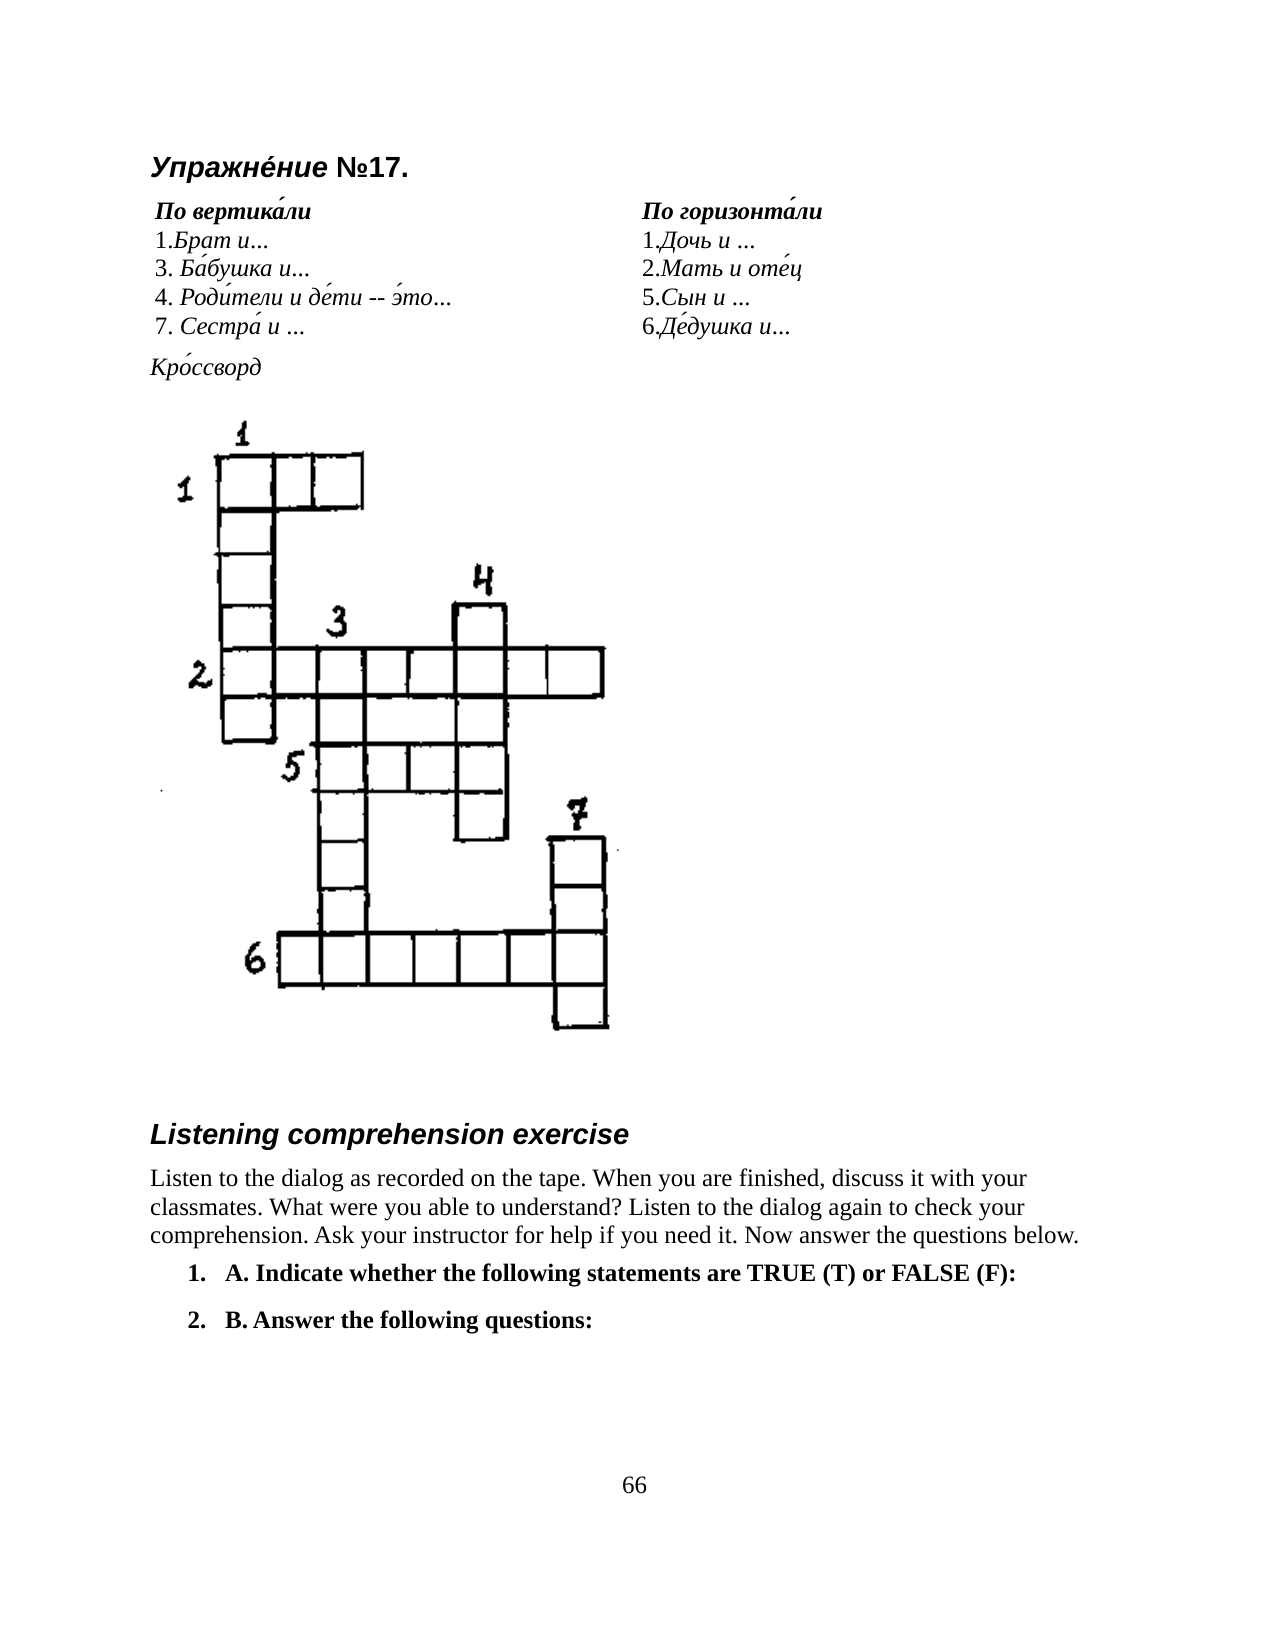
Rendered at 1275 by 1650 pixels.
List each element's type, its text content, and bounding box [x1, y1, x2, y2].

table_cell 3. Ба́бушка и... [150, 254, 637, 282]
table_cell 1.Дочь и ... [638, 225, 1125, 253]
text Listen to the dialog as recorded on the tape. When you are finished, discuss it with your classmates. What were you able to understand? Listen to the dialog again to check your comprehension. Ask your instructor for help if you need it. Now answer the questions below. [150, 1163, 1125, 1249]
table_cell 5.Сын и ... [638, 282, 1125, 311]
picture [150, 393, 658, 1092]
subtitle Упражне́ние №17. [150, 150, 1125, 183]
list A. Indicate whether the following statements are TRUE (T) or FALSE (F): [187, 1258, 1125, 1287]
table_header По вертика́ли [150, 196, 637, 225]
table_cell 2.Мать и оте́ц [638, 254, 1125, 282]
table_cell 4. Роди́тели и де́ти -- э́то... [150, 282, 637, 311]
text Кро́ссворд [150, 352, 1125, 381]
table_cell 7. Сестра́ и ... [150, 311, 637, 340]
table_cell 1.Брат и... [150, 225, 637, 253]
list B. Answer the following questions: [187, 1305, 1125, 1334]
table_cell 6.Де́душка и... [638, 311, 1125, 340]
subtitle Listening comprehension exercise [150, 1117, 1125, 1151]
table_header По горизонта́ли [638, 196, 1125, 225]
